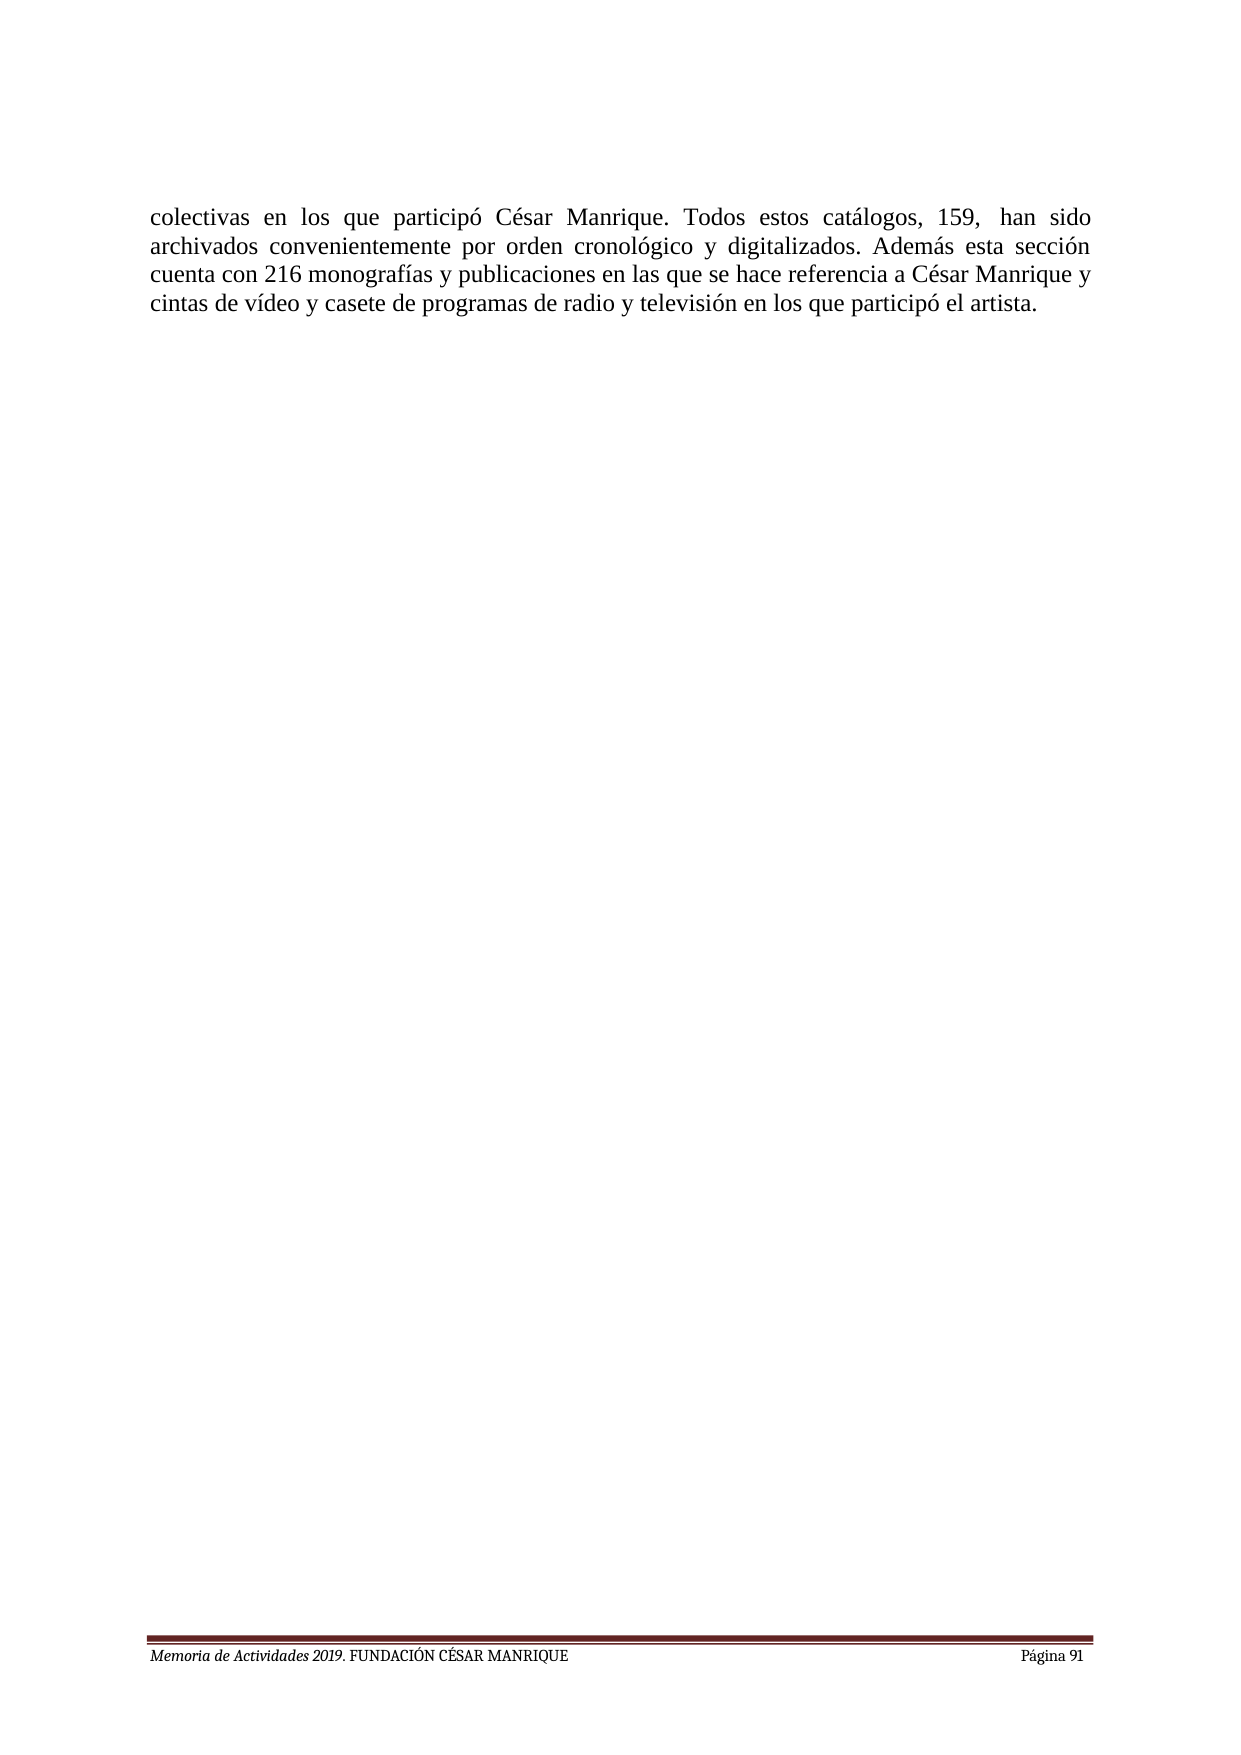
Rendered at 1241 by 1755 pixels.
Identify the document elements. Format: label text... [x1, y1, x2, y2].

text colectivas en los que participó César Manrique. Todos estos catálogos, 159, han sido archivados convenientemente por orden cronológico y digitalizados. Además esta sección cuenta con 216 monografías y publicaciones en las que se hace referencia a César Manrique y cintas de vídeo y casete de programas de radio y televisión en los que participó el artista. [150, 202, 1091, 317]
